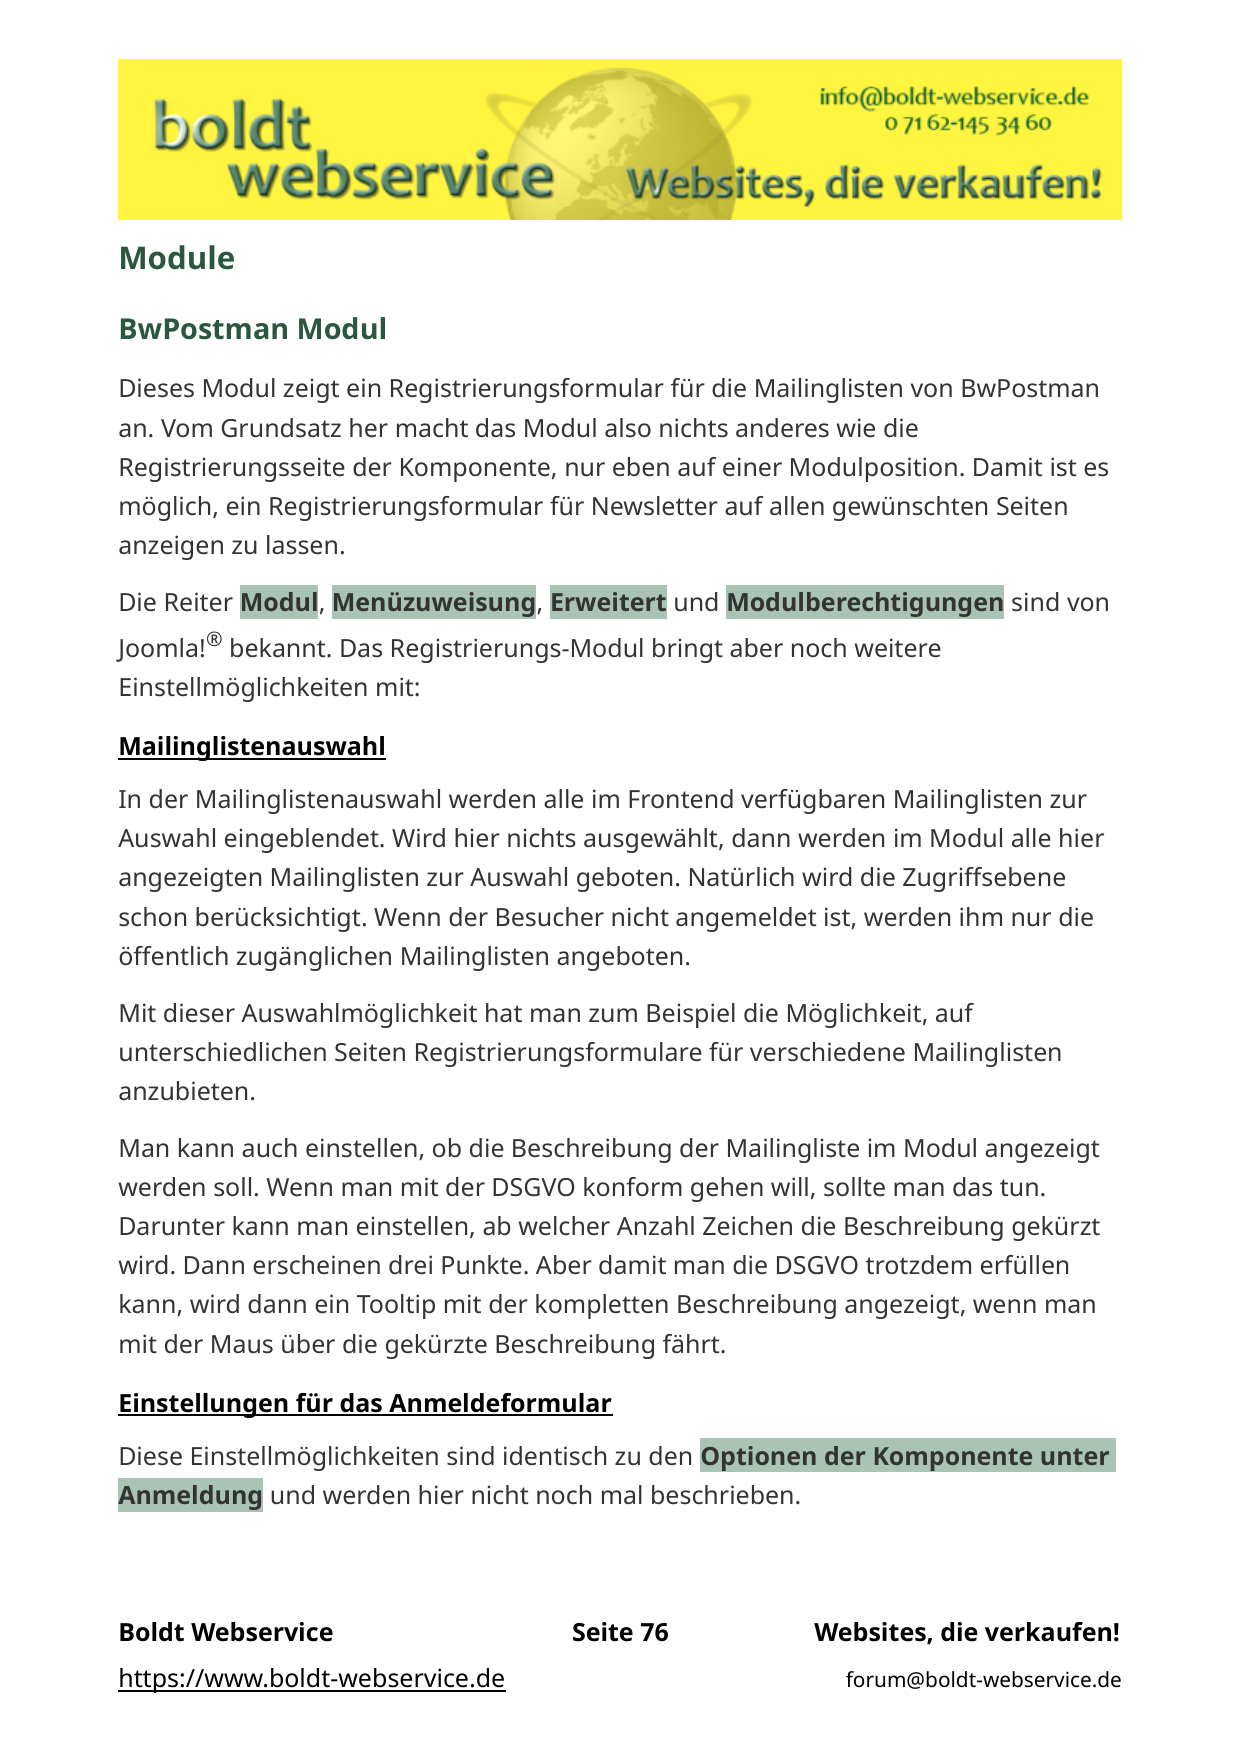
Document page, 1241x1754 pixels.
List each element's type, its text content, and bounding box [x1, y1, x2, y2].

text In der Mailinglistenauswahl werden alle im Frontend verfügbaren Mailinglisten zur Auswahl eingeblendet. Wird hier nichts ausgewählt, dann werden im Modul alle hier angezeigten Mailinglisten zur Auswahl geboten. Natürlich wird die Zugriffsebene schon berücksichtigt. Wenn der Besucher nicht angemeldet ist, werden ihm nur die öffentlich zugänglichen Mailinglisten angeboten. [118, 782, 1122, 972]
text Mit dieser Auswahlmöglichkeit hat man zum Beispiel die Möglichkeit, auf unterschiedlichen Seiten Registrierungsformulare für verschiedene Mailinglisten anzubieten. [118, 995, 1122, 1108]
picture [118, 59, 1123, 220]
subtitle Mailinglistenauswahl [118, 726, 1122, 764]
subtitle BwPostman Modul [118, 308, 1122, 347]
text Die Reiter Modul, Menüzuweisung, Erweitert und Modulberechtigungen sind von Joomla!® bekannt. Das Registrierungs-Modul bringt aber noch weitere Einstellmöglichkeiten mit: [118, 585, 1122, 704]
text Diese Einstellmöglichkeiten sind identisch zu den Optionen der Komponente unter Anmeldung und werden hier nicht noch mal beschrieben. [118, 1438, 1122, 1512]
subtitle Einstellungen für das Anmeldeformular [118, 1383, 1122, 1421]
subtitle Module [118, 236, 1122, 279]
text Dieses Modul zeigt ein Registrierungsformular für die Mailinglisten von BwPostman an. Vom Grundsatz her macht das Modul also nichts anderes wie die Registrierungsseite der Komponente, nur eben auf einer Modulposition. Damit ist es möglich, ein Registrierungsformular für Newsletter auf allen gewünschten Seiten anzeigen zu lassen. [118, 371, 1122, 562]
text Man kann auch einstellen, ob die Beschreibung der Mailingliste im Modul angezeigt werden soll. Wenn man mit der DSGVO konform gehen will, sollte man das tun. Darunter kann man einstellen, ab welcher Anzahl Zeichen die Beschreibung gekürzt wird. Dann erscheinen drei Punkte. Aber damit man die DSGVO trotzdem erfüllen kann, wird dann ein Tooltip mit der kompletten Beschreibung angezeigt, wenn man mit der Maus über die gekürzte Beschreibung fährt. [118, 1130, 1122, 1360]
